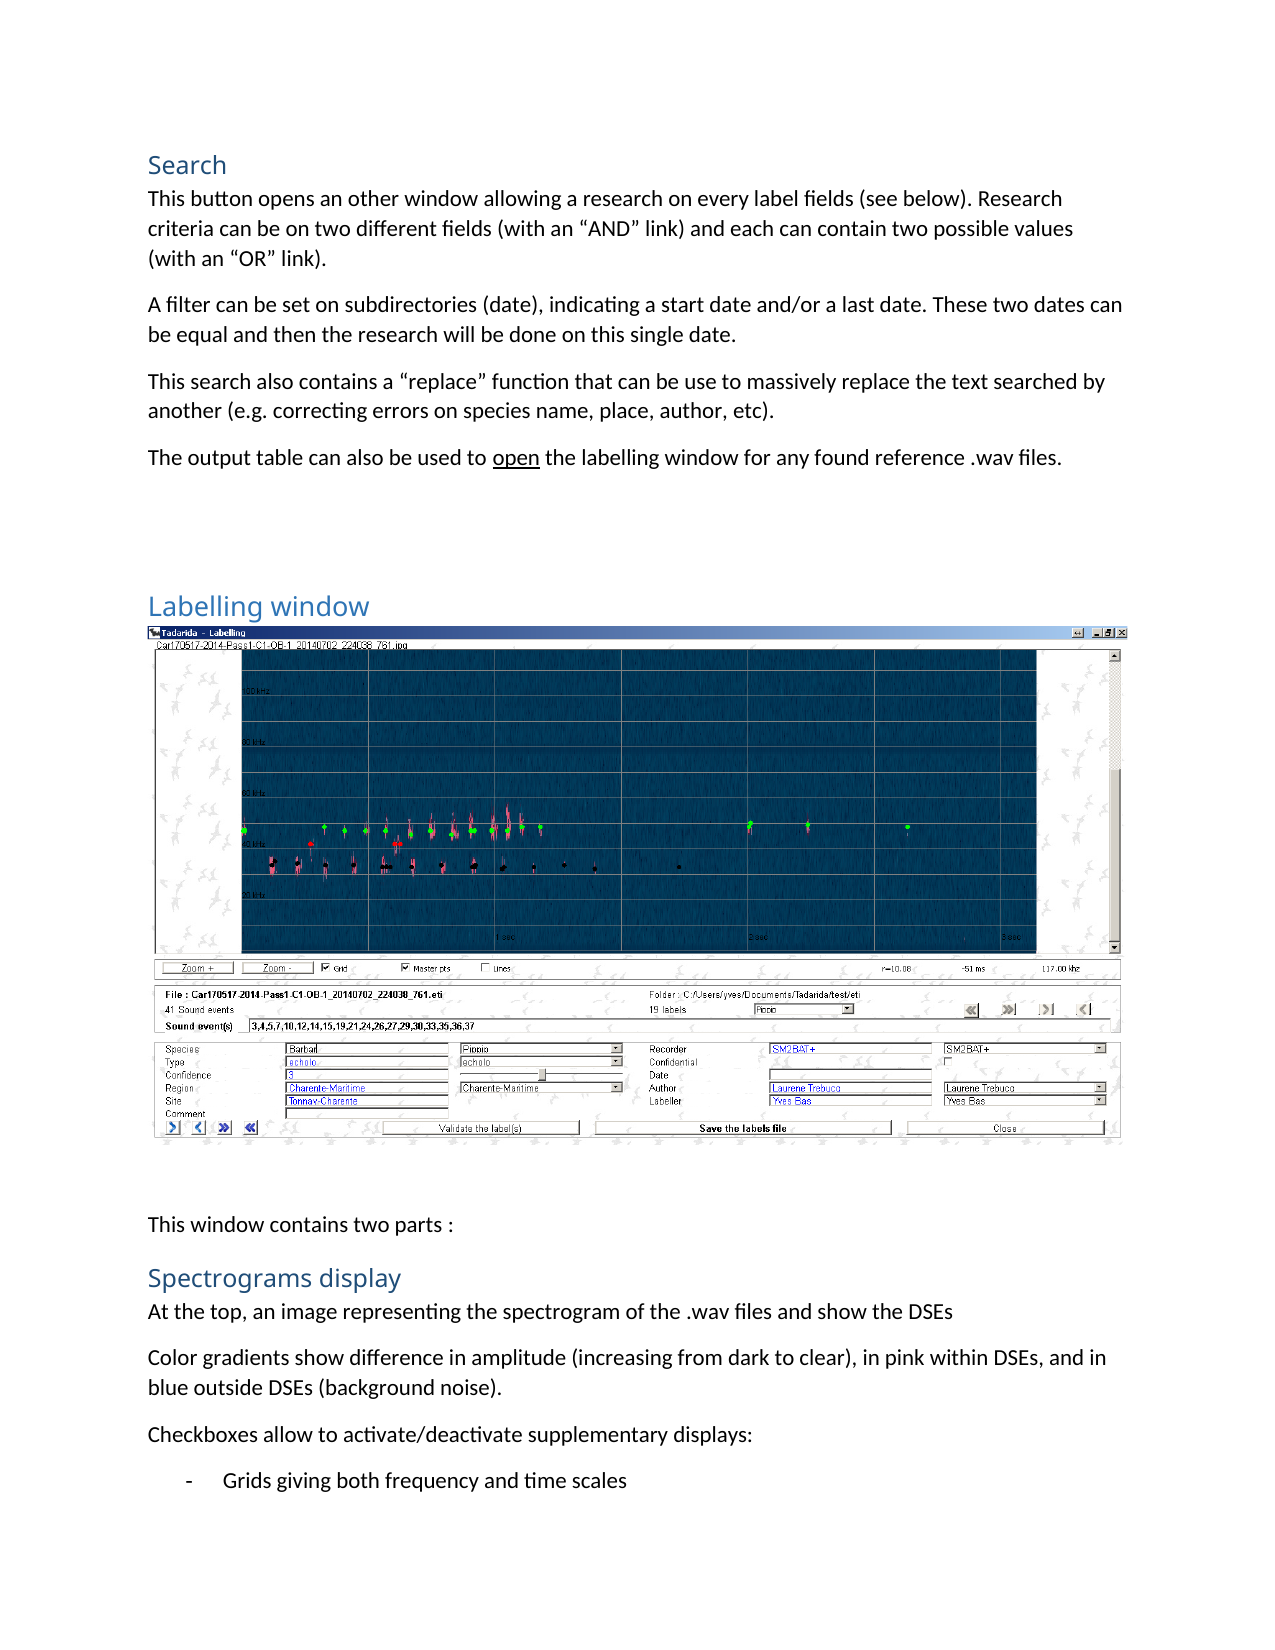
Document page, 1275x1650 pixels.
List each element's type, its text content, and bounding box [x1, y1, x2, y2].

subtitle Spectrograms display [148, 1261, 1127, 1294]
subtitle Search [148, 148, 1127, 182]
text A filter can be set on subdirectories (date), indicating a start date and/or a last date. These two dates can be equal and then the research will be done on this single date. [148, 290, 1127, 348]
text This search also contains a “replace” function that can be use to massively replace the text searched by another (e.g. correcting errors on species name, place, author, etc). [148, 367, 1127, 425]
text At the top, an image representing the spectrogram of the .wav files and show the DSEs [148, 1297, 1127, 1325]
text This button opens an other window allowing a research on every label fields (see below). Research criteria can be on two different fields (with an “AND” link) and each can contain two possible values (with an “OR” link). [148, 184, 1127, 272]
subtitle Labelling window [148, 587, 1127, 624]
text Color gradients show difference in amplitude (increasing from dark to clear), in pink within DSEs, and in blue outside DSEs (background noise). [148, 1343, 1127, 1401]
list Grids giving both frequency and time scales [185, 1466, 1127, 1494]
text Checkboxes allow to activate/deactivate supplementary displays: [148, 1420, 1127, 1448]
text The output table can also be used to open the labelling window for any found reference .wav files. [148, 443, 1127, 471]
text This window contains two parts : [148, 1210, 1127, 1238]
